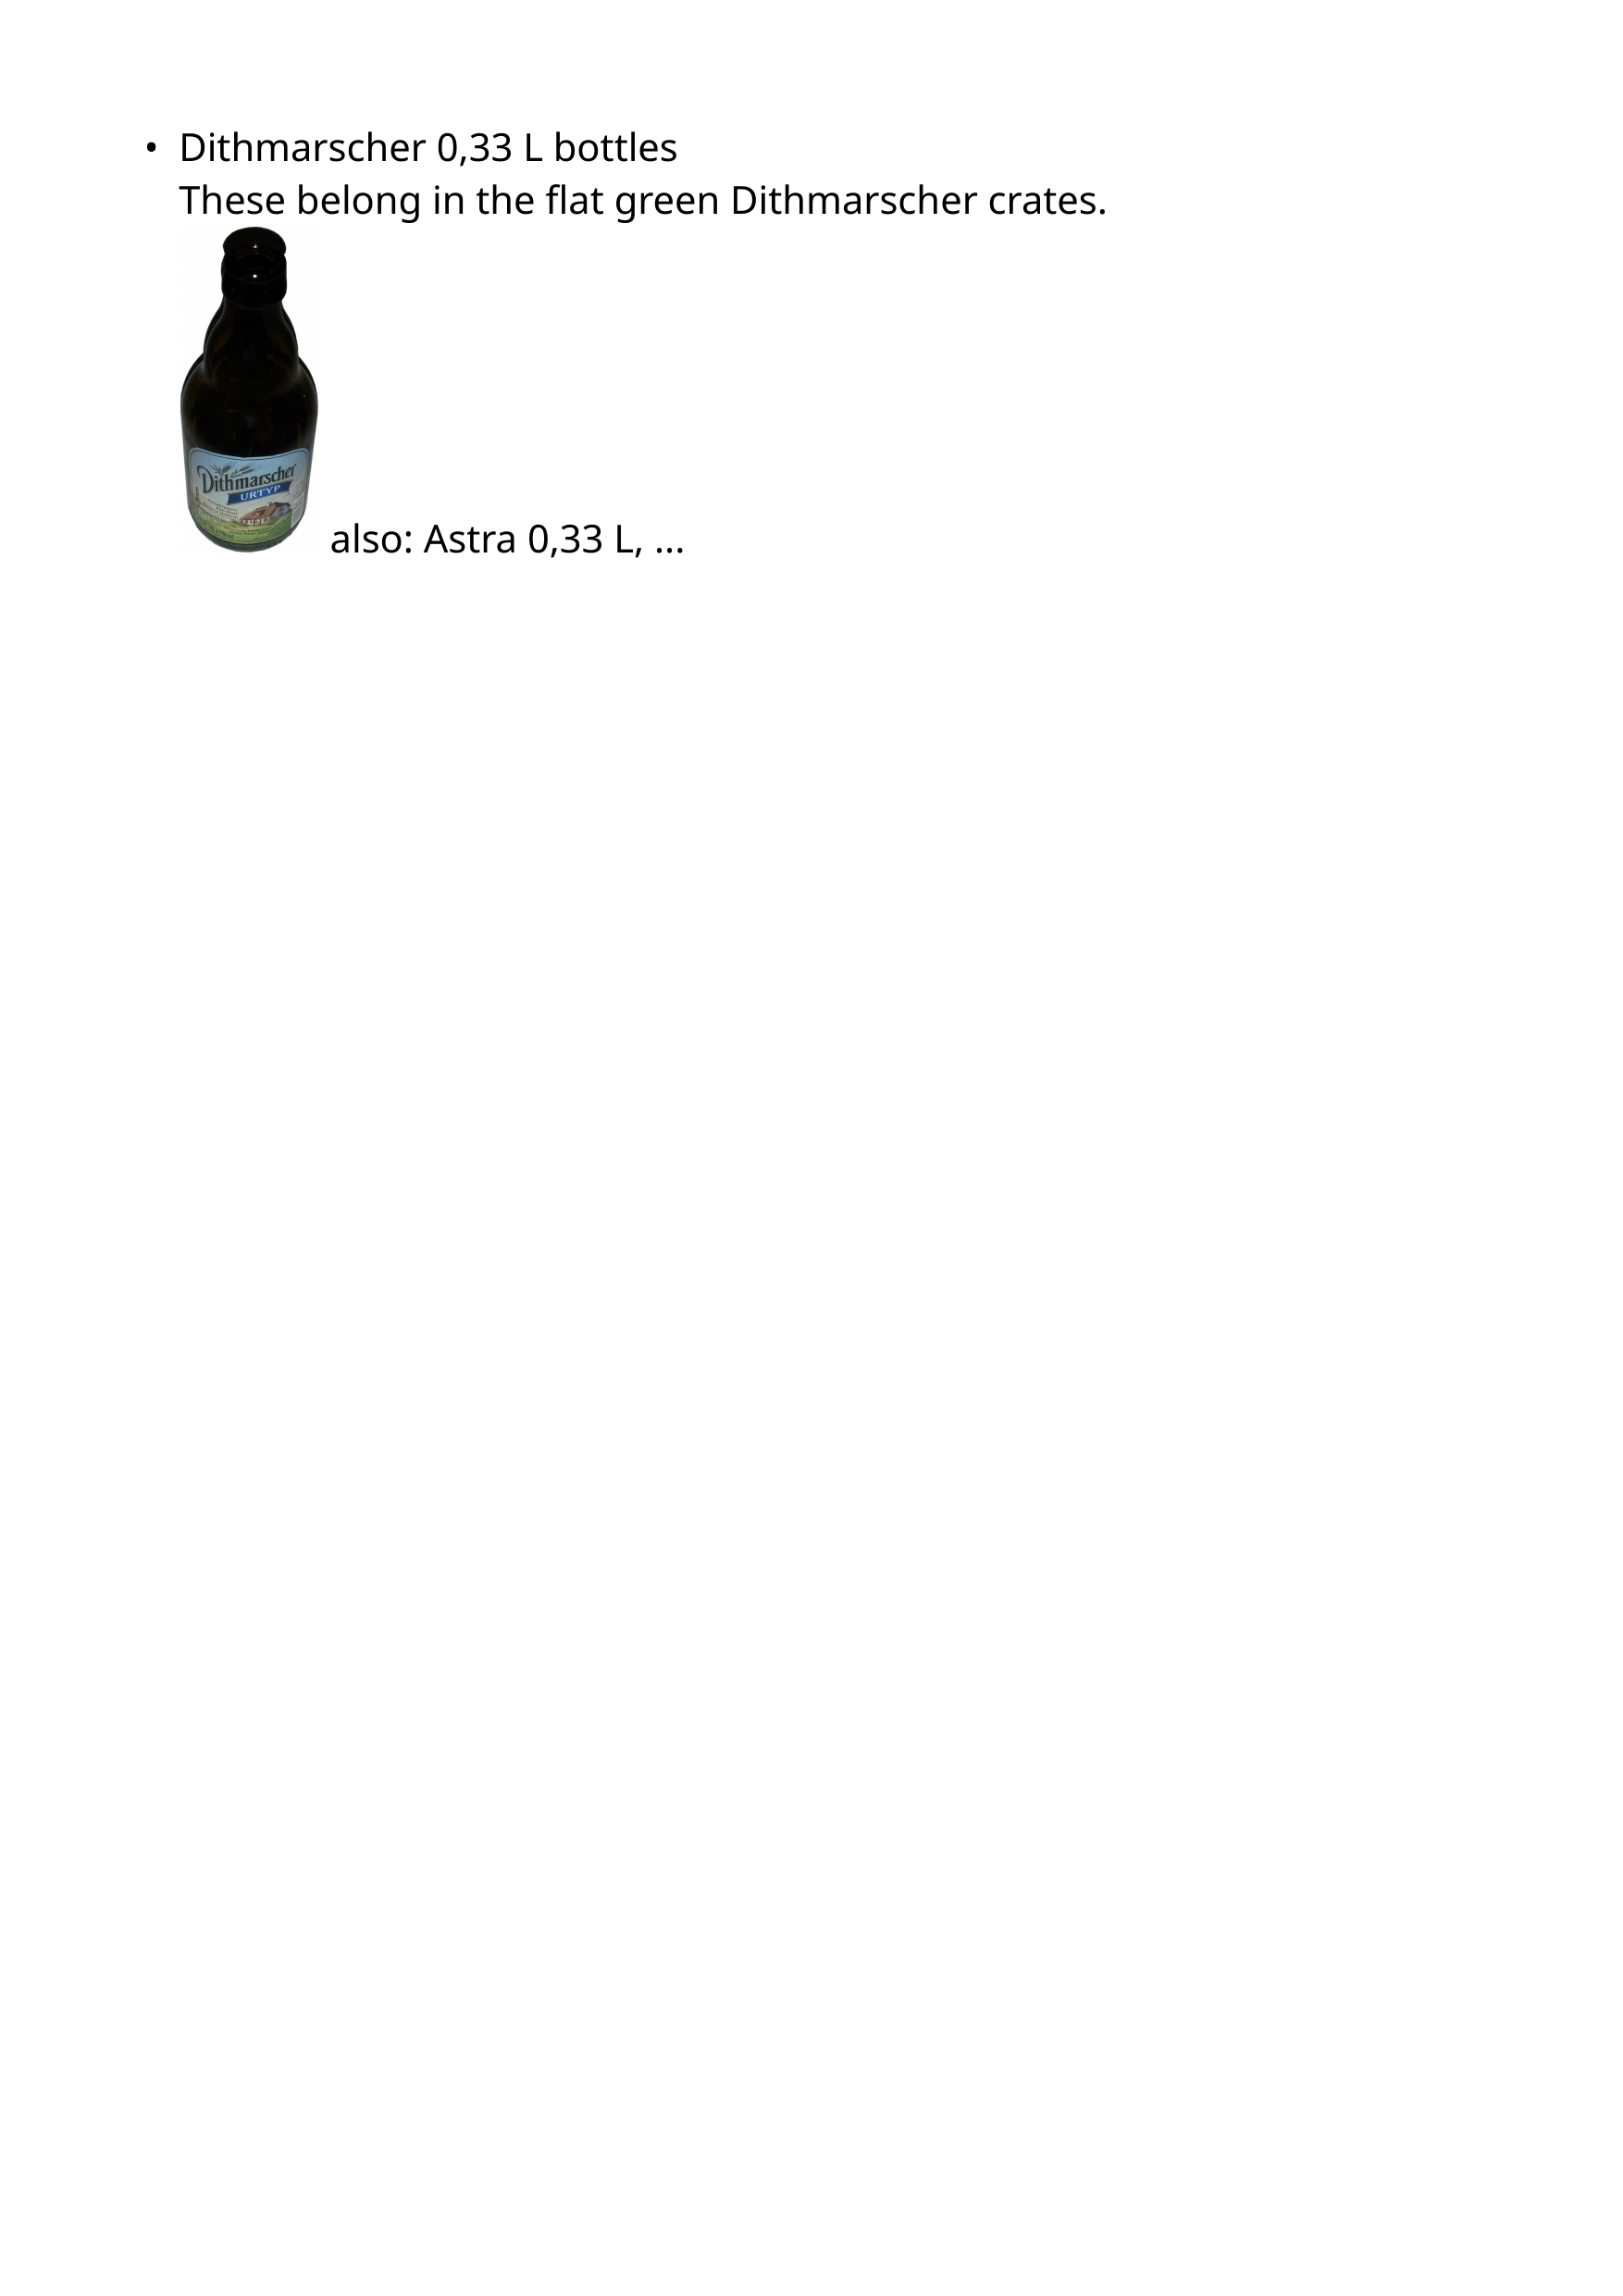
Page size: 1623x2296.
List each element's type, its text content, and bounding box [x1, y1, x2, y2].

list Dithmarscher 0,33 L bottles These belong in the flat green Dithmarscher crates. also: Astra 0,33 L, ... [144, 120, 1514, 565]
picture [179, 225, 320, 553]
